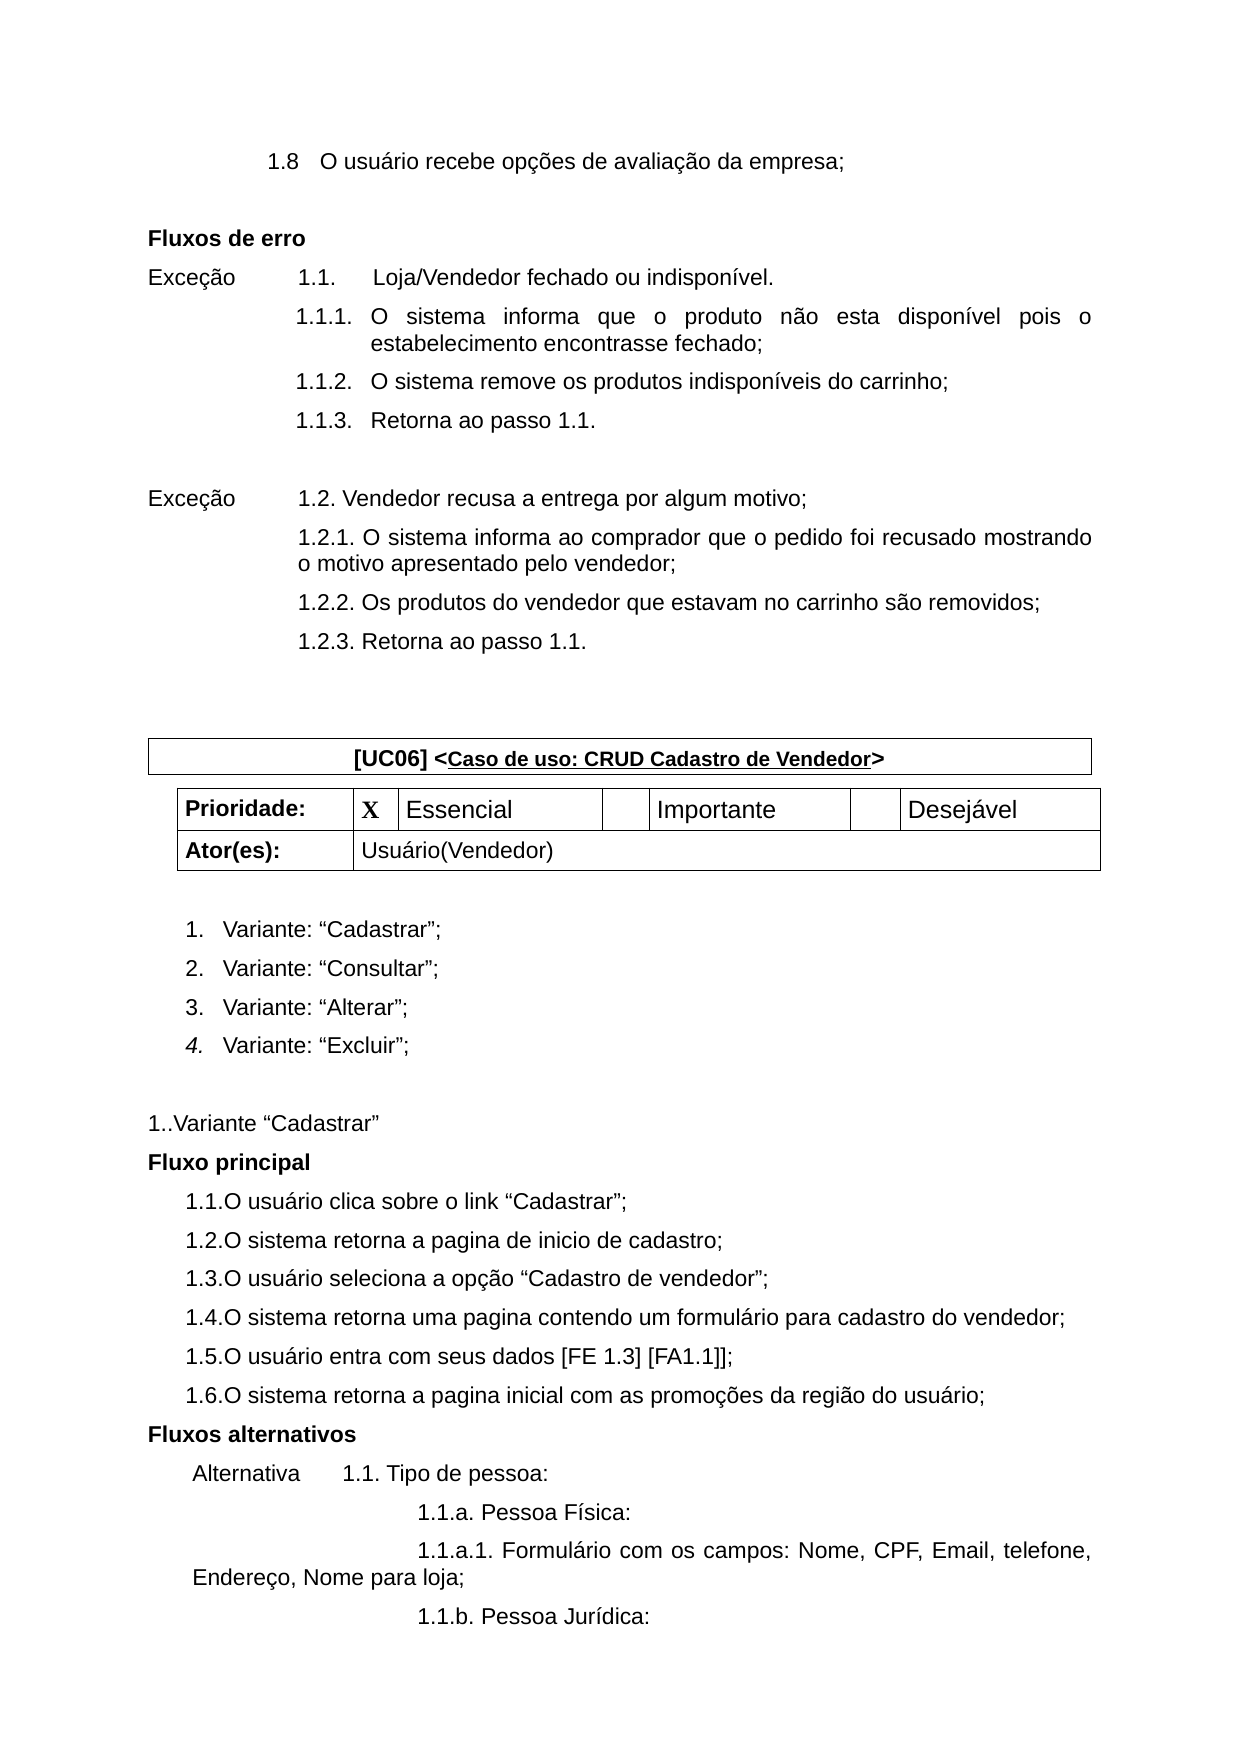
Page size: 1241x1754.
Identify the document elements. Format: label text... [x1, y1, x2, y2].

list O sistema retorna a pagina de inicio de cadastro; [185, 1227, 1092, 1253]
text Fluxos alternativos [148, 1421, 1092, 1447]
list O sistema informa que o produto não esta disponível pois o estabelecimento encontrasse fechado; [295, 303, 1092, 356]
table_header Importante [650, 789, 850, 830]
list Variante: “Cadastrar”; [185, 916, 1092, 942]
text 1.1.a. Pessoa Física: [192, 1498, 1092, 1525]
text 1.2.3. Retorna ao passo 1.1. [298, 628, 1092, 654]
list Variante: “Consultar”; [185, 954, 1092, 981]
table_header Prioridade: [178, 789, 353, 830]
text 1..Variante “Cadastrar” [148, 1110, 1092, 1136]
text Exceção 1.1. Loja/Vendedor fechado ou indisponível. [148, 264, 1092, 291]
text [UC06] <Caso de uso: CRUD Cadastro de Vendedor> [149, 739, 1091, 774]
list O sistema remove os produtos indisponíveis do carrinho; [295, 368, 1092, 395]
table_header Essencial [399, 789, 602, 830]
list Variante: “Alterar”; [185, 993, 1092, 1020]
list Variante: “Excluir”; [185, 1032, 1092, 1059]
table_header X [354, 789, 398, 830]
table_header [603, 789, 649, 830]
table_header [851, 789, 900, 830]
text 1.1.b. Pessoa Jurídica: [192, 1603, 1092, 1629]
text Fluxos de erro [148, 225, 1092, 252]
text 1.2.2. Os produtos do vendedor que estavam no carrinho são removidos; [298, 589, 1092, 615]
text 1.1.a.1. Formulário com os campos: Nome, CPF, Email, telefone, Endereço, Nome para loja; [192, 1537, 1092, 1590]
text Fluxo principal [148, 1149, 1092, 1175]
table_cell Usuário(Vendedor) [354, 831, 1100, 869]
list O sistema retorna a pagina inicial com as promoções da região do usuário; [185, 1382, 1092, 1408]
list Retorna ao passo 1.1. [295, 407, 1092, 433]
text Alternativa 1.1. Tipo de pessoa: [192, 1460, 1092, 1486]
list O usuário seleciona a opção “Cadastro de vendedor”; [185, 1265, 1092, 1292]
text 1.2.1. O sistema informa ao comprador que o pedido foi recusado mostrando o motivo apresentado pelo vendedor; [298, 524, 1092, 576]
list O usuário clica sobre o link “Cadastrar”; [185, 1188, 1092, 1214]
list O usuário recebe opções de avaliação da empresa; [267, 148, 1092, 174]
list O usuário entra com seus dados [FE 1.3] [FA1.1]]; [185, 1343, 1092, 1369]
list O sistema retorna uma pagina contendo um formulário para cadastro do vendedor; [185, 1304, 1092, 1331]
table_header Desejável [901, 789, 1100, 830]
text Exceção 1.2. Vendedor recusa a entrega por algum motivo; [148, 485, 1092, 511]
table_cell Ator(es): [178, 831, 353, 869]
